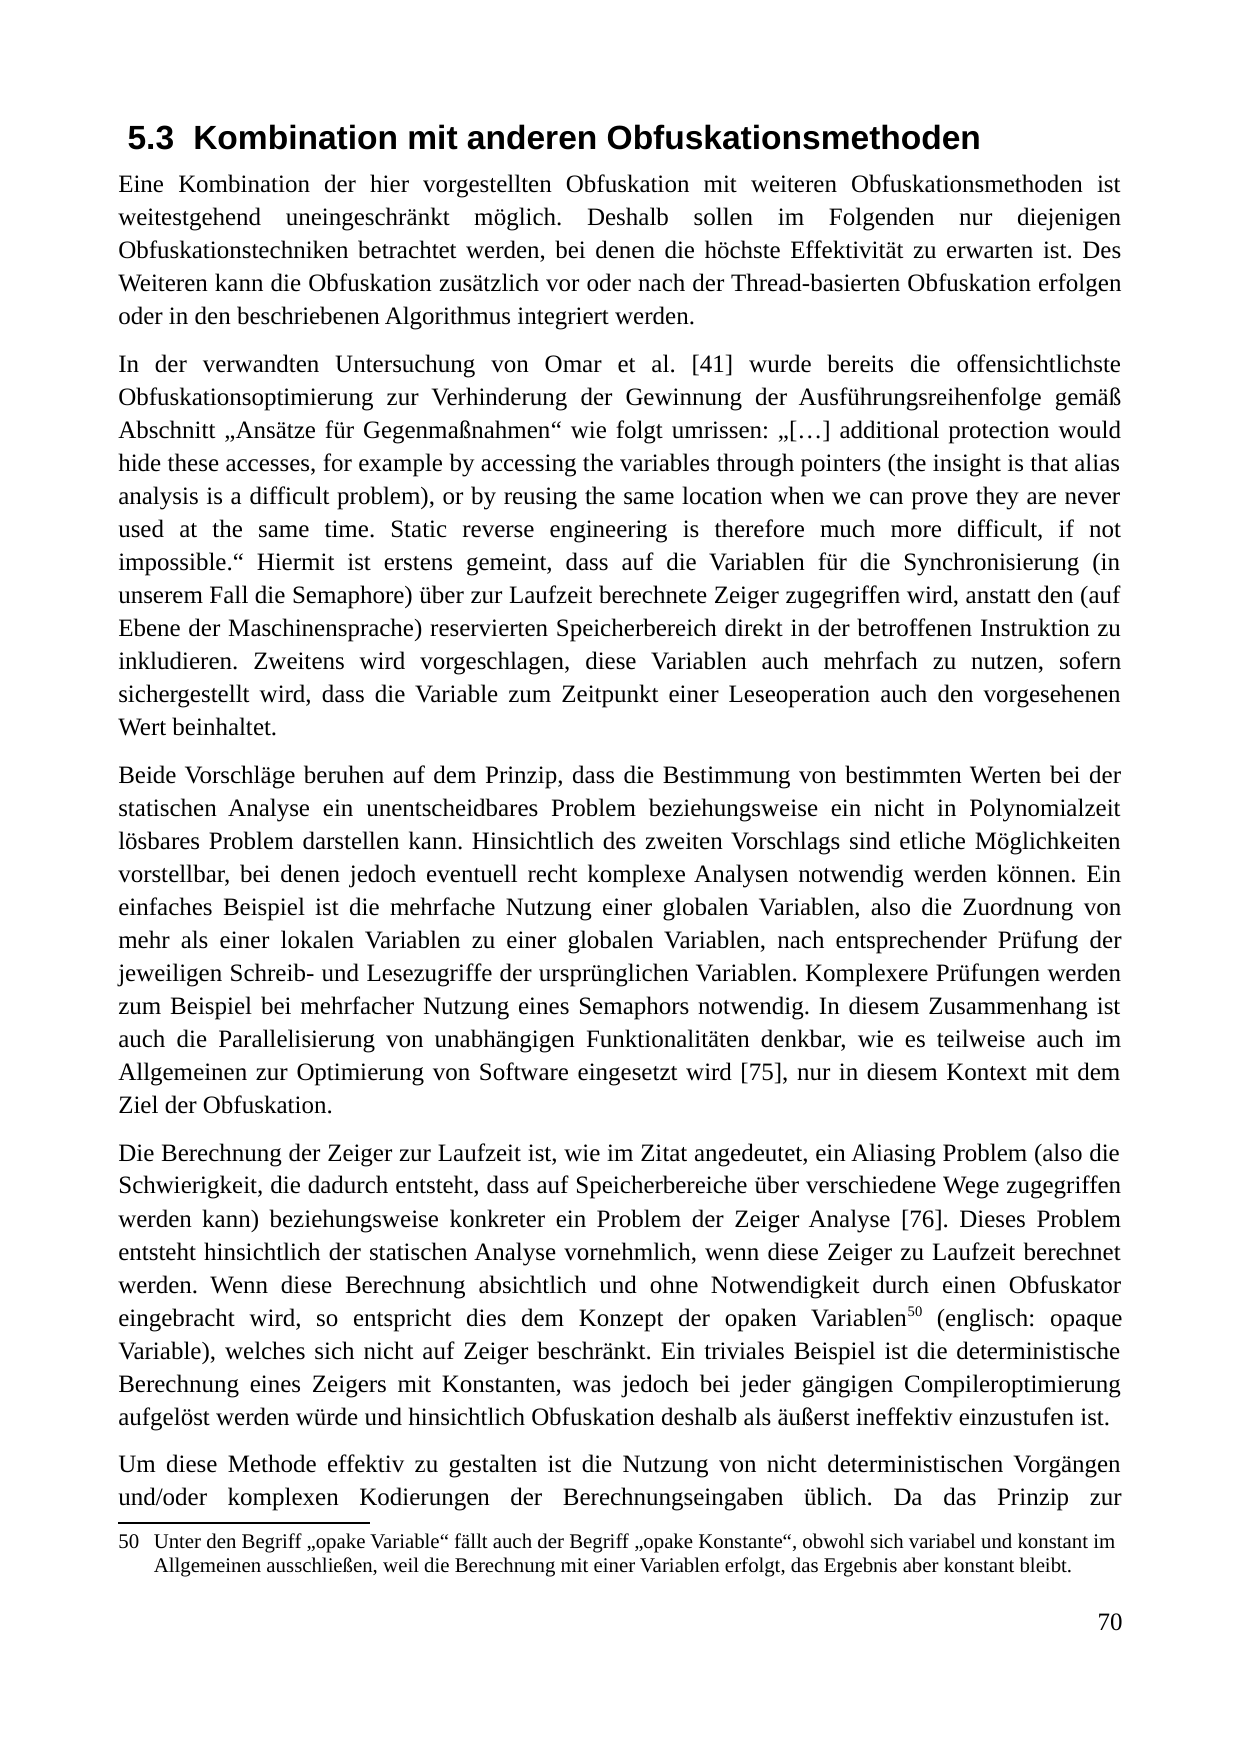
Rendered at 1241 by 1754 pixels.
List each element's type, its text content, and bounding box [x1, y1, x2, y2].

text Eine Kombination der hier vorgestellten Obfuskation mit weiteren Obfuskationsmethoden ist weitestgehend uneingeschränkt möglich. Deshalb sollen im Folgenden nur diejenigen Obfuskationstechniken betrachtet werden, bei denen die höchste Effektivität zu erwarten ist. Des Weiteren kann die Obfuskation zusätzlich vor oder nach der Thread-basierten Obfuskation erfolgen oder in den beschriebenen Algorithmus integriert werden. [118, 169, 1122, 330]
text Um diese Methode effektiv zu gestalten ist die Nutzung von nicht deterministischen Vorgängen und/oder komplexen Kodierungen der Berechnungseingaben üblich. Da das Prinzip zur [118, 1449, 1122, 1511]
text Unter den Begriff „opake Variable“ fällt auch der Begriff „opake Konstante“, obwohl sich variabel und konstant im Allgemeinen ausschließen, weil die Berechnung mit einer Variablen erfolgt, das Ergebnis aber konstant bleibt. [118, 1529, 1122, 1577]
text Die Berechnung der Zeiger zur Laufzeit ist, wie im Zitat angedeutet, ein Aliasing Problem (also die Schwierigkeit, die dadurch entsteht, dass auf Speicherbereiche über verschiedene Wege zugegriffen werden kann) beziehungsweise konkreter ein Problem der Zeiger Analyse [76]. Dieses Problem entsteht hinsichtlich der statischen Analyse vornehmlich, wenn diese Zeiger zu Laufzeit berechnet werden. Wenn diese Berechnung absichtlich und ohne Notwendigkeit durch einen Obfuskator eingebracht wird, so entspricht dies dem Konzept der opaken Variablen (englisch: opaque Variable), welches sich nicht auf Zeiger beschränkt. Ein triviales Beispiel ist die deterministische Berechnung eines Zeigers mit Konstanten, was jedoch bei jeder gängigen Compileroptimierung aufgelöst werden würde und hinsichtlich Obfuskation deshalb als äußerst ineffektiv einzustufen ist. [118, 1138, 1122, 1431]
text Beide Vorschläge beruhen auf dem Prinzip, dass die Bestimmung von bestimmten Werten bei der statischen Analyse ein unentscheidbares Problem beziehungsweise ein nicht in Polynomialzeit lösbares Problem darstellen kann. Hinsichtlich des zweiten Vorschlags sind etliche Möglichkeiten vorstellbar, bei denen jedoch eventuell recht komplexe Analysen notwendig werden können. Ein einfaches Beispiel ist die mehrfache Nutzung einer globalen Variablen, also die Zuordnung von mehr als einer lokalen Variablen zu einer globalen Variablen, nach entsprechender Prüfung der jeweiligen Schreib- und Lesezugriffe der ursprünglichen Variablen. Komplexere Prüfungen werden zum Beispiel bei mehrfacher Nutzung eines Semaphors notwendig. In diesem Zusammenhang ist auch die Parallelisierung von unabhängigen Funktionalitäten denkbar, wie es teilweise auch im Allgemeinen zur Optimierung von Software eingesetzt wird [75], nur in diesem Kontext mit dem Ziel der Obfuskation. [118, 760, 1122, 1119]
text In der verwandten Untersuchung von Omar et al. [41] wurde bereits die offensichtlichste Obfuskationsoptimierung zur Verhinderung der Gewinnung der Ausführungsreihenfolge gemäß Abschnitt „Ansätze für Gegenmaßnahmen“ wie folgt umrissen: „[…] additional protection would hide these accesses, for example by accessing the variables through pointers (the insight is that alias analysis is a difficult problem), or by reusing the same location when we can prove they are never used at the same time. Static reverse engineering is therefore much more difficult, if not impossible.“ Hiermit ist erstens gemeint, dass auf die Variablen für die Synchronisierung (in unserem Fall die Semaphore) über zur Laufzeit berechnete Zeiger zugegriffen wird, anstatt den (auf Ebene der Maschinensprache) reservierten Speicherbereich direkt in der betroffenen Instruktion zu inkludieren. Zweitens wird vorgeschlagen, diese Variablen auch mehrfach zu nutzen, sofern sichergestellt wird, dass die Variable zum Zeitpunkt einer Leseoperation auch den vorgesehenen Wert beinhaltet. [118, 349, 1122, 741]
subtitle Kombination mit anderen Obfuskationsmethoden [118, 118, 1122, 157]
